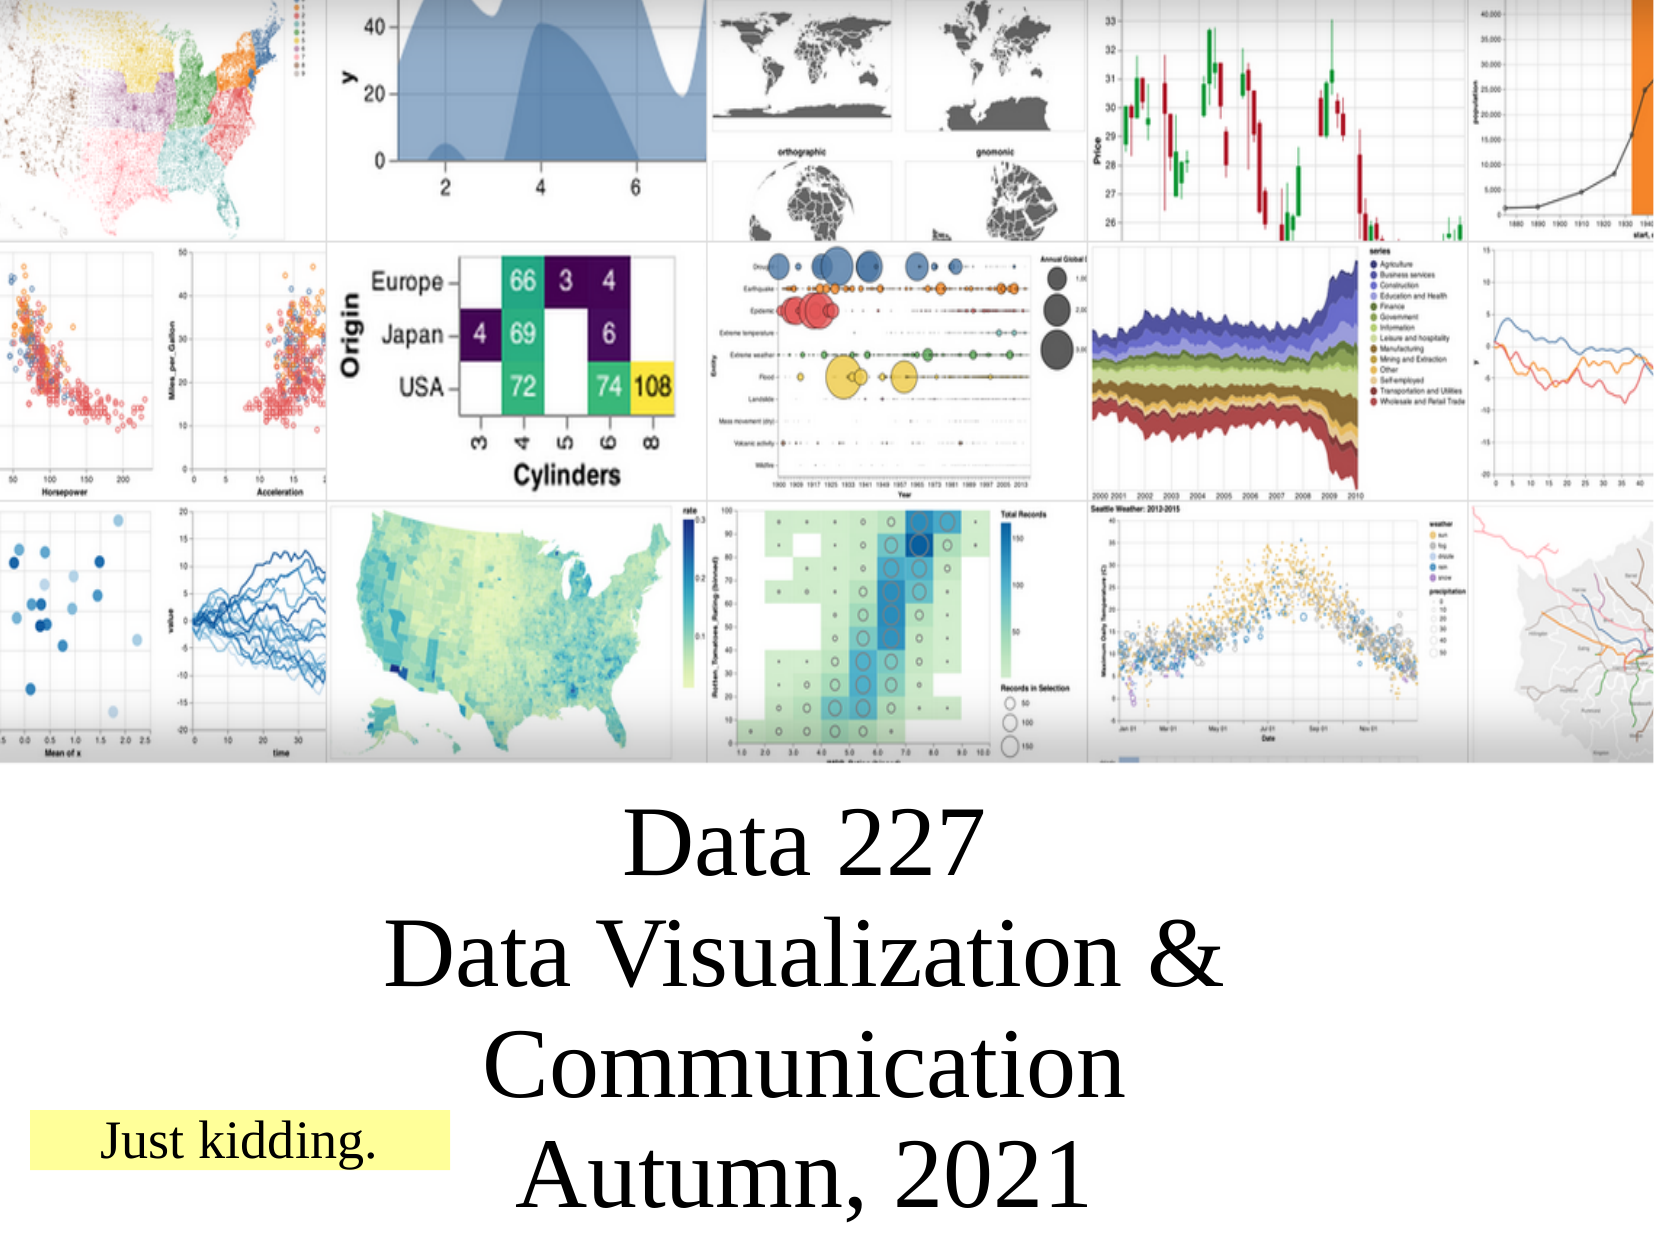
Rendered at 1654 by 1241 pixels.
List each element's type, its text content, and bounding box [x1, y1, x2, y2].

list Just kidding. [30, 1110, 451, 1171]
text_box Data 227 Data Visualization & Communication Autumn, 2021 [60, 561, 1549, 1241]
picture [0, 0, 1654, 766]
